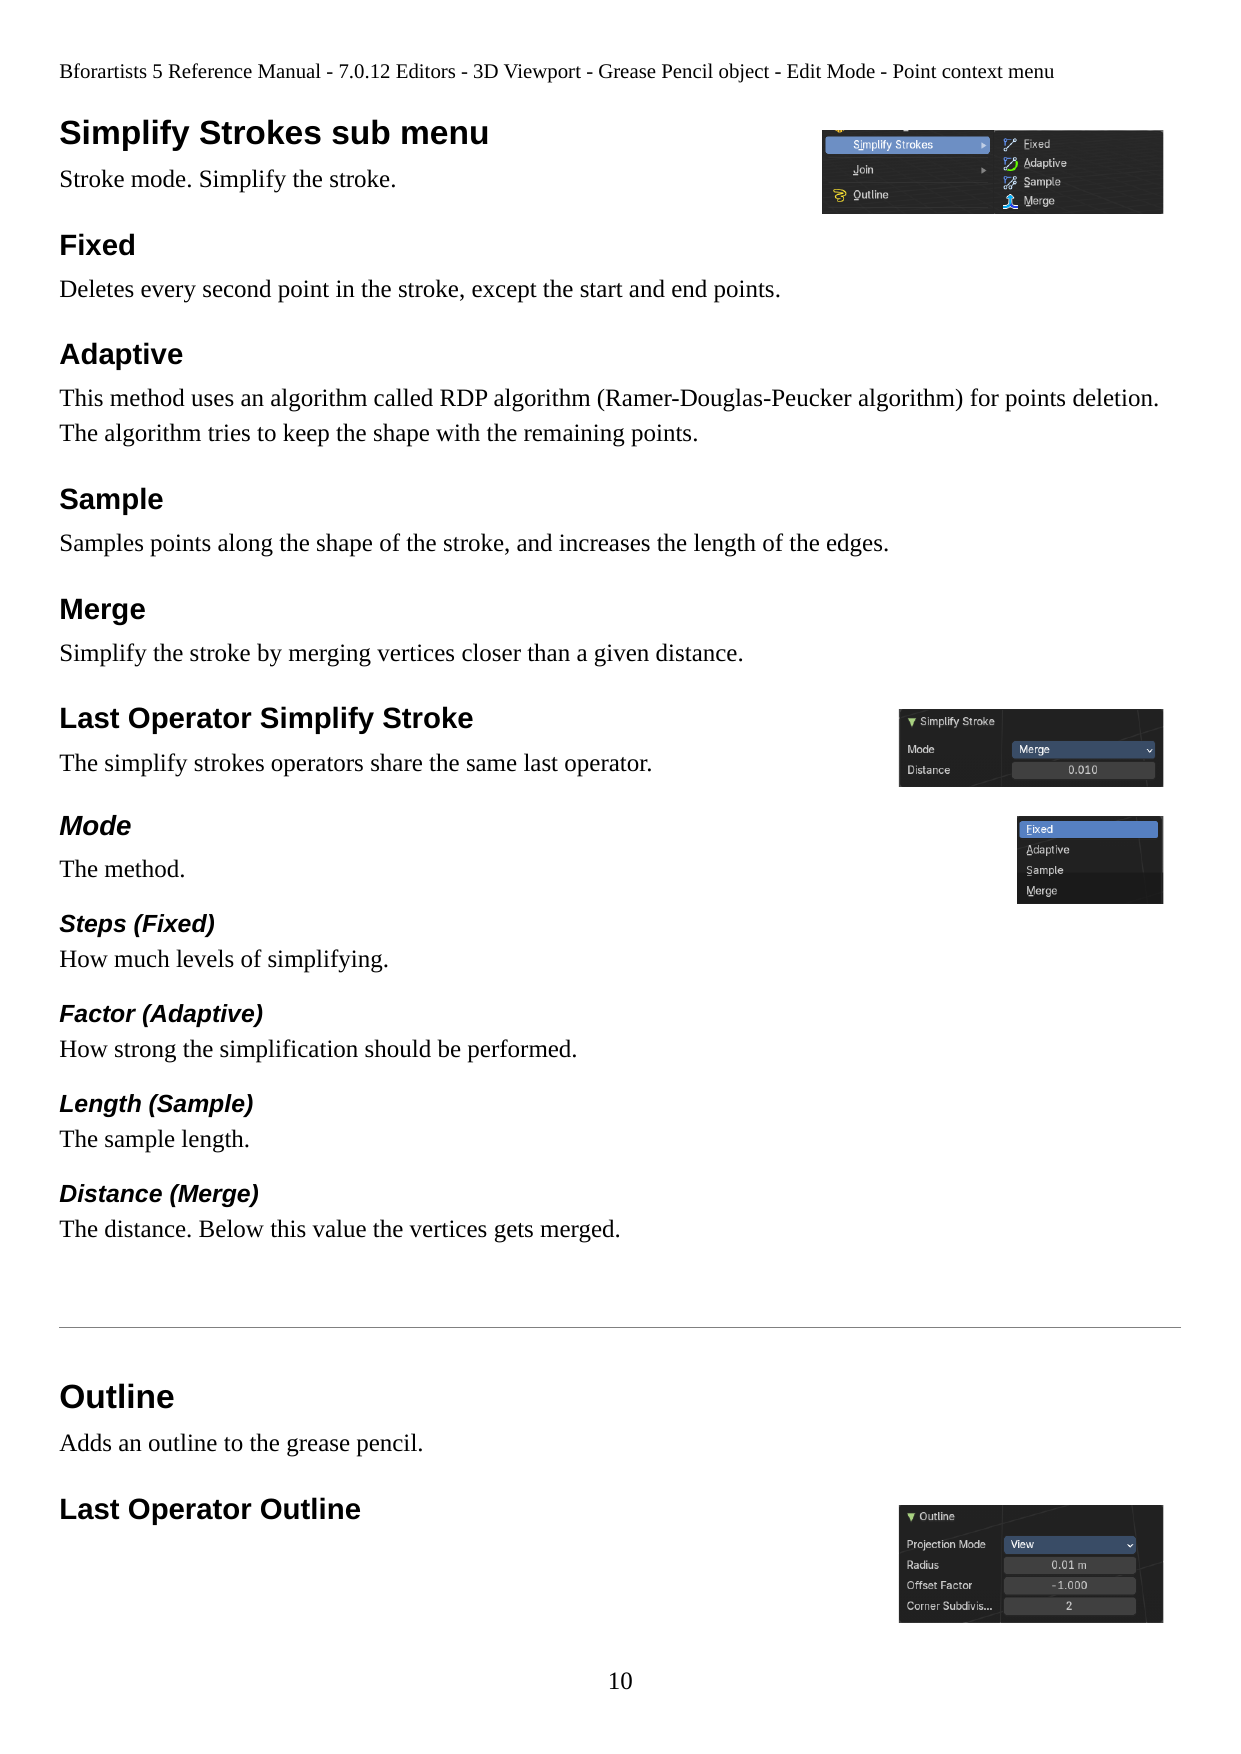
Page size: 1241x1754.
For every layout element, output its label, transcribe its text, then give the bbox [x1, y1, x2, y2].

subtitle Sample [59, 482, 1181, 515]
text The distance. Below this value the vertices gets merged. [59, 1214, 1181, 1243]
text The sample length. [59, 1124, 1181, 1153]
subtitle Mode [59, 809, 1181, 841]
subtitle Outline [59, 1377, 1181, 1416]
subtitle Length (Sample) [59, 1089, 1181, 1118]
subtitle Simplify Strokes sub menu [59, 113, 1181, 151]
text Deletes every second point in the stroke, except the start and end points. [59, 274, 1181, 302]
text [1164, 854, 1181, 882]
text Samples points along the shape of the stroke, and increases the length of the edges. [59, 528, 1181, 557]
picture [1017, 816, 1164, 904]
subtitle Distance (Merge) [59, 1179, 1181, 1208]
subtitle Adaptive [59, 337, 1181, 371]
text Simplify the stroke by merging vertices closer than a given distance. [59, 638, 1181, 667]
text How strong the simplification should be performed. [59, 1034, 1181, 1063]
text The simplify strokes operators share the same last operator. [59, 748, 898, 776]
text How much levels of simplifying. [59, 944, 1181, 972]
subtitle Steps (Fixed) [59, 909, 1181, 937]
text This method uses an algorithm called RDP algorithm (Ramer-Douglas-Peucker algorithm) for points deletion. The algorithm tries to keep the shape with the remaining points. [59, 383, 1181, 447]
text Stroke mode. Simplify the stroke. [59, 164, 822, 192]
picture [898, 709, 1164, 787]
text The method. [59, 854, 1017, 882]
subtitle Last Operator Outline [59, 1492, 1181, 1526]
subtitle Merge [59, 592, 1181, 625]
text Adds an outline to the grease pencil. [59, 1428, 1181, 1457]
subtitle Last Operator Simplify Stroke [59, 701, 1181, 735]
subtitle Factor (Adaptive) [59, 999, 1181, 1028]
picture [898, 1505, 1164, 1623]
picture [822, 130, 1164, 214]
subtitle Fixed [59, 227, 1181, 261]
